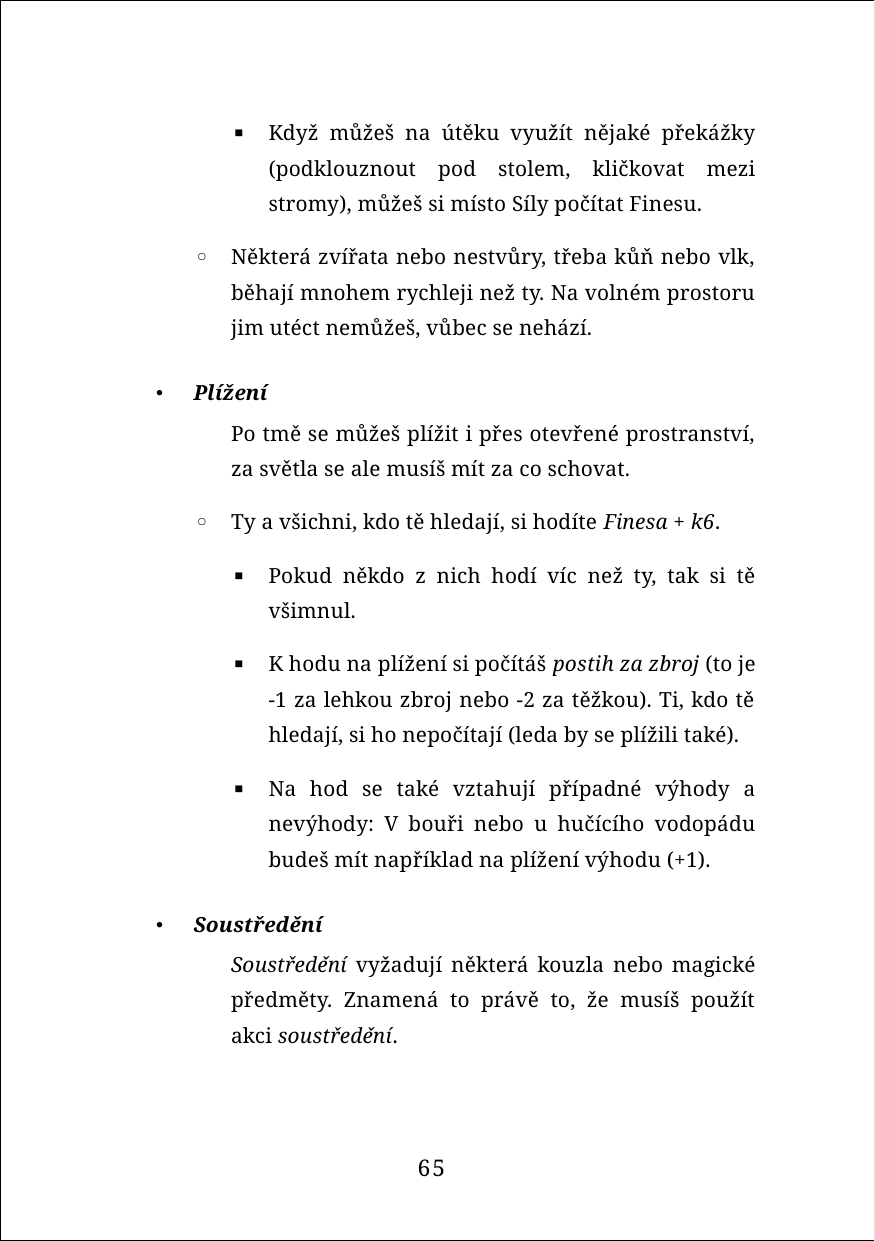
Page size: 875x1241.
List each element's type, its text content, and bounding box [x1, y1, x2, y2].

list Když můžeš na útěku využít nějaké překážky (podklouznout pod stolem, kličkovat mezi stromy), můžeš si místo Síly počítat Finesu. [231, 118, 756, 218]
subtitle Plížení [156, 378, 756, 407]
list Na hod se také vztahují případné výhody a nevýhody: V bouři nebo u hučícího vodopádu budeš mít například na plížení výhodu (+1). [231, 774, 756, 873]
list Některá zvířata nebo nestvůry, třeba kůň nebo vlk, běhají mnohem rychleji než ty. Na volném prostoru jim utéct nemůžeš, vůbec se nehází. [193, 242, 756, 342]
list Ty a všichni, kdo tě hledají, si hodíte Finesa + k6. [193, 507, 756, 536]
subtitle Soustředění [156, 910, 756, 938]
list Po tmě se můžeš plížit i přes otevřené prostranství, za světla se ale musíš mít za co schovat. [193, 419, 756, 483]
list K hodu na plížení si počítáš postih za zbroj (to je -1 za lehkou zbroj nebo -2 za těžkou). Ti, kdo tě hledají, si ho nepočítají (leda by se plížili také). [231, 649, 756, 749]
list Pokud někdo z nich hodí víc než ty, tak si tě všimnul. [231, 561, 756, 625]
list Soustředění vyžadují některá kouzla nebo magické předměty. Znamená to právě to, že musíš použít akci soustředění. [193, 950, 756, 1049]
